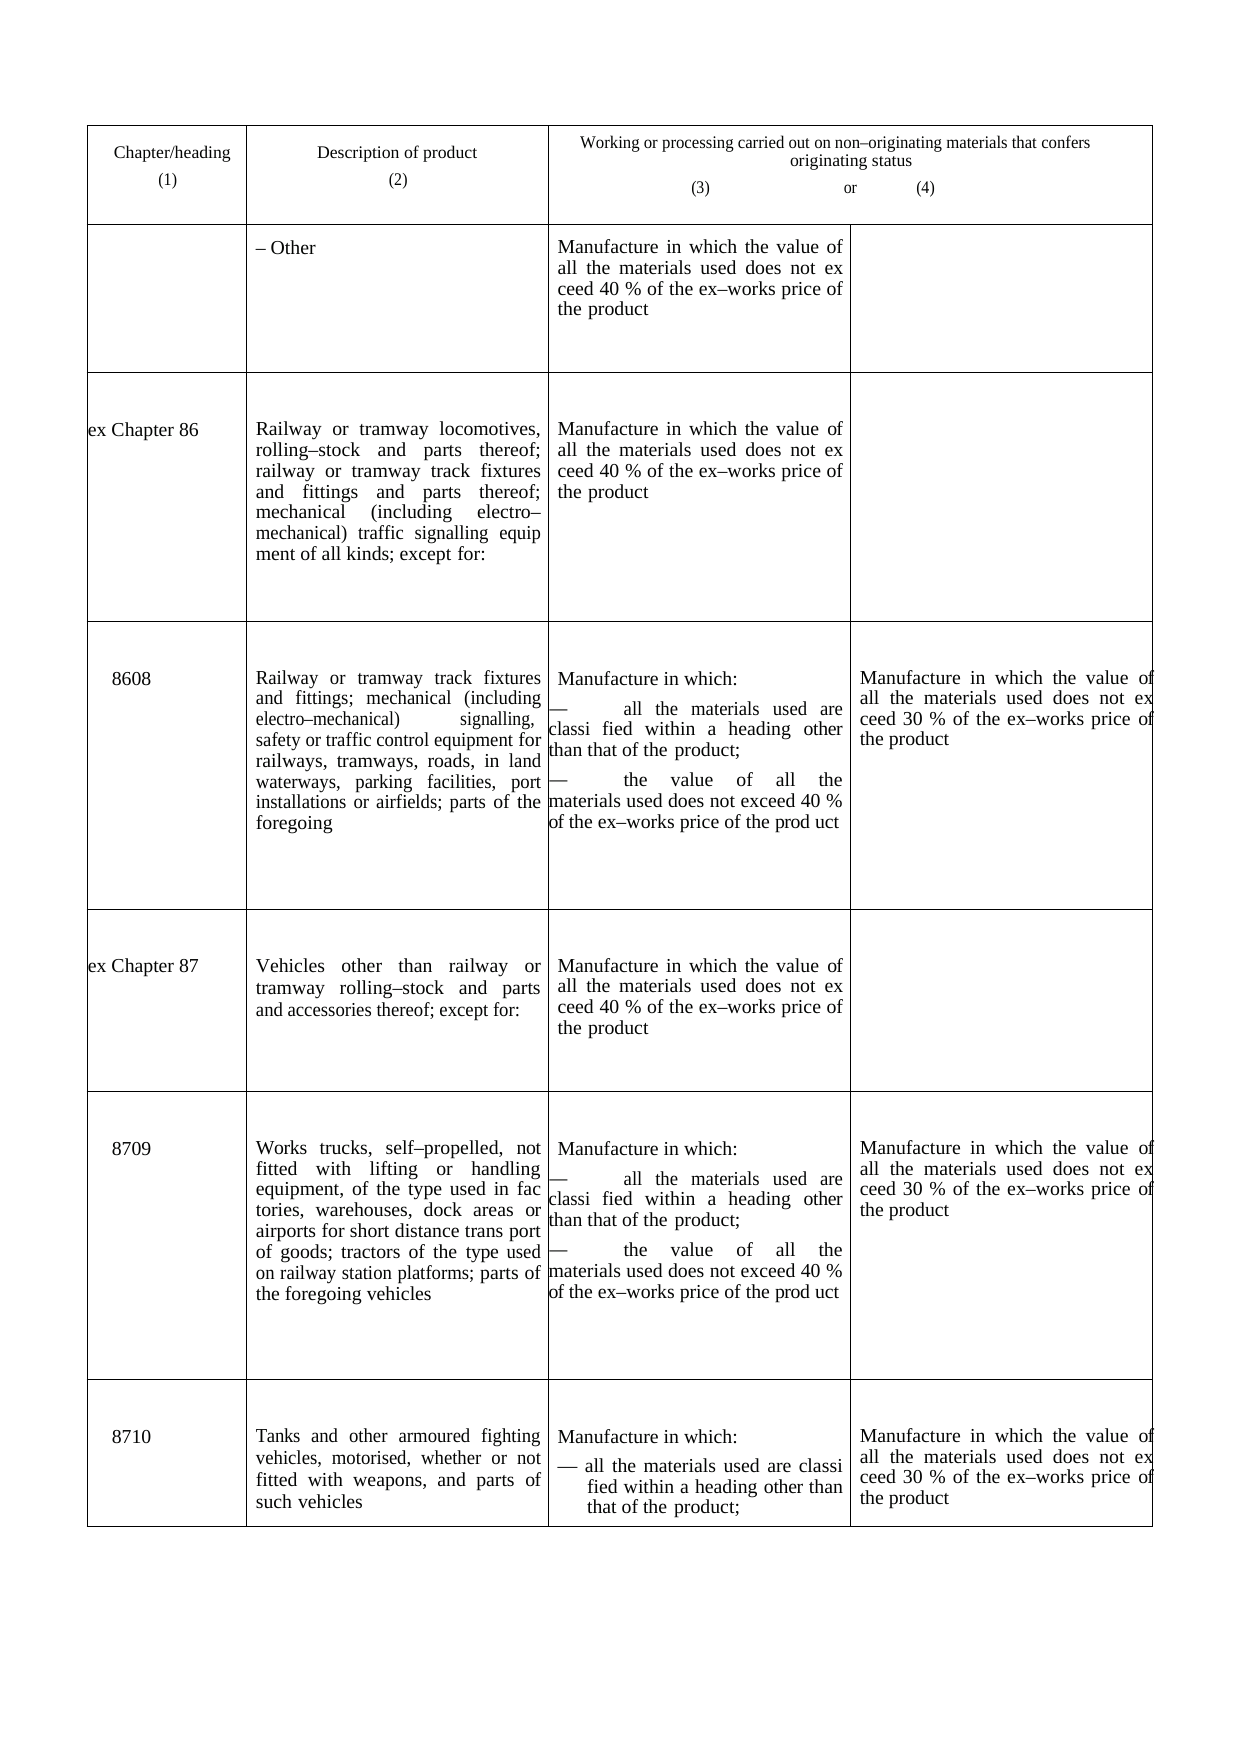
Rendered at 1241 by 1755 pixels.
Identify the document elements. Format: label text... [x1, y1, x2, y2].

table_cell [851, 225, 1152, 372]
table_cell ex Chapter 87 [88, 910, 246, 1091]
table_cell Manufacture in which: — all the materials used are classi­ fied within a heading other than that of the product; [549, 1380, 850, 1526]
table_cell Vehicles other than railway or tramway rolling–stock and parts and accessories thereof; except for: [247, 910, 548, 1091]
table_cell Works trucks, self–propelled, not fitted with lifting or handling equipment, of the type used in fac­ tories, warehouses, dock areas or airports for short distance trans­ port of goods; tractors of the type used on railway station platforms; parts of the foregoing vehicles [247, 1092, 548, 1379]
table_cell Manufacture in which the value of all the materials used does not ex­ ceed 40 % of the ex–works price of the product [549, 910, 850, 1091]
table_header Chapter/heading (1) [88, 126, 246, 224]
table_cell 8710 [88, 1380, 246, 1526]
table_cell – Other [247, 225, 548, 372]
table_cell 8709 [88, 1092, 246, 1379]
table_cell ex Chapter 86 [88, 373, 246, 621]
table_cell 8608 [88, 622, 246, 908]
table_cell [88, 225, 246, 372]
table_cell Manufacture in which the value of all the materials used does not ex­ ceed 30 % of the ex–works price of the product [851, 622, 1152, 908]
table_cell Manufacture in which: all the materials used are classi­ fied within a heading other than that of the product; the value of all the materials used does not exceed 40 % of the ex–works price of the prod­ uct [549, 622, 850, 908]
table_cell Manufacture in which the value of all the materials used does not ex­ ceed 40 % of the ex–works price of the product [549, 373, 850, 621]
table_cell Manufacture in which the value of all the materials used does not ex­ ceed 30 % of the ex–works price of the product [851, 1092, 1152, 1379]
table_cell [851, 373, 1152, 621]
table_cell Railway or tramway locomotives, rolling–stock and parts thereof; railway or tramway track fixtures and fittings and parts thereof; mechanical (including electro– mechanical) traffic signalling equip­ ment of all kinds; except for: [247, 373, 548, 621]
table_cell Manufacture in which: all the materials used are classi­ fied within a heading other than that of the product; the value of all the materials used does not exceed 40 % of the ex–works price of the prod­ uct [549, 1092, 850, 1379]
table_cell Railway or tramway track fixtures and fittings; mechanical (including electro–mechanical) signalling, safety or traffic control equipment for railways, tramways, roads, in­ land waterways, parking facilities, port installations or airfields; parts of the foregoing [247, 622, 548, 908]
table_cell Tanks and other armoured fighting vehicles, motorised, whether or not fitted with weapons, and parts of such vehicles [247, 1380, 548, 1526]
table_header Description of product (2) [247, 126, 548, 224]
table_header Working or processing carried out on non–originating materials that confers originating status (3) or (4) [549, 126, 1152, 224]
table_cell Manufacture in which the value of all the materials used does not ex­ ceed 30 % of the ex–works price of the product [851, 1380, 1152, 1526]
table_cell Manufacture in which the value of all the materials used does not ex­ ceed 40 % of the ex–works price of the product [549, 225, 850, 372]
table_cell [851, 910, 1152, 1091]
